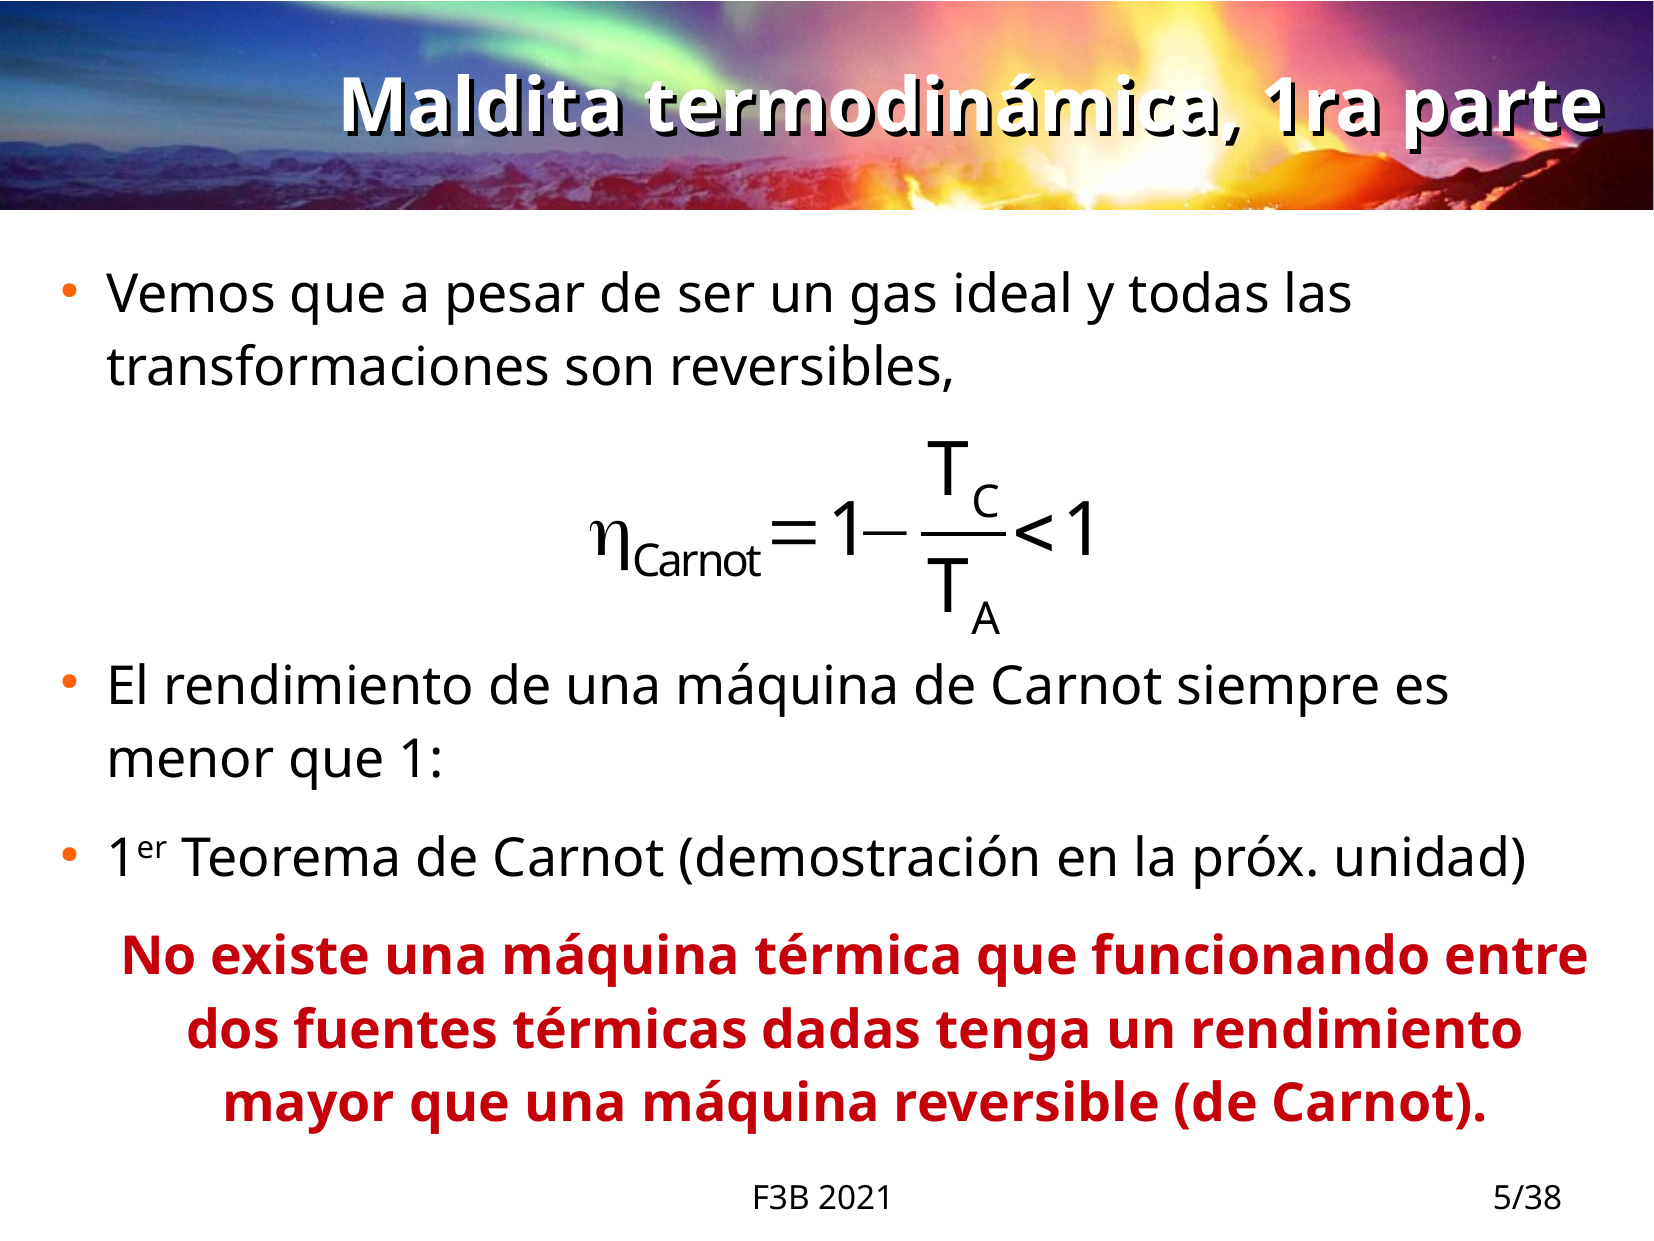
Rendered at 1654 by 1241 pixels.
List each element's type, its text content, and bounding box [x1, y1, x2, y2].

picture [0, 1, 1654, 210]
list Vemos que a pesar de ser un gas ideal y todas las transformaciones son reversibles, El rendimiento de una máquina de Carnot siempre es menor que 1: 1er Teorema de Carnot (demostración en la próx. unidad) No existe una máquina térmica que funcionando entre dos fuentes térmicas dadas tenga un rendimiento mayor que una máquina reversible (de Carnot). [45, 255, 1606, 1156]
chart [580, 423, 1096, 646]
title Maldita termodinámica, 1ra parte [45, 15, 1606, 191]
